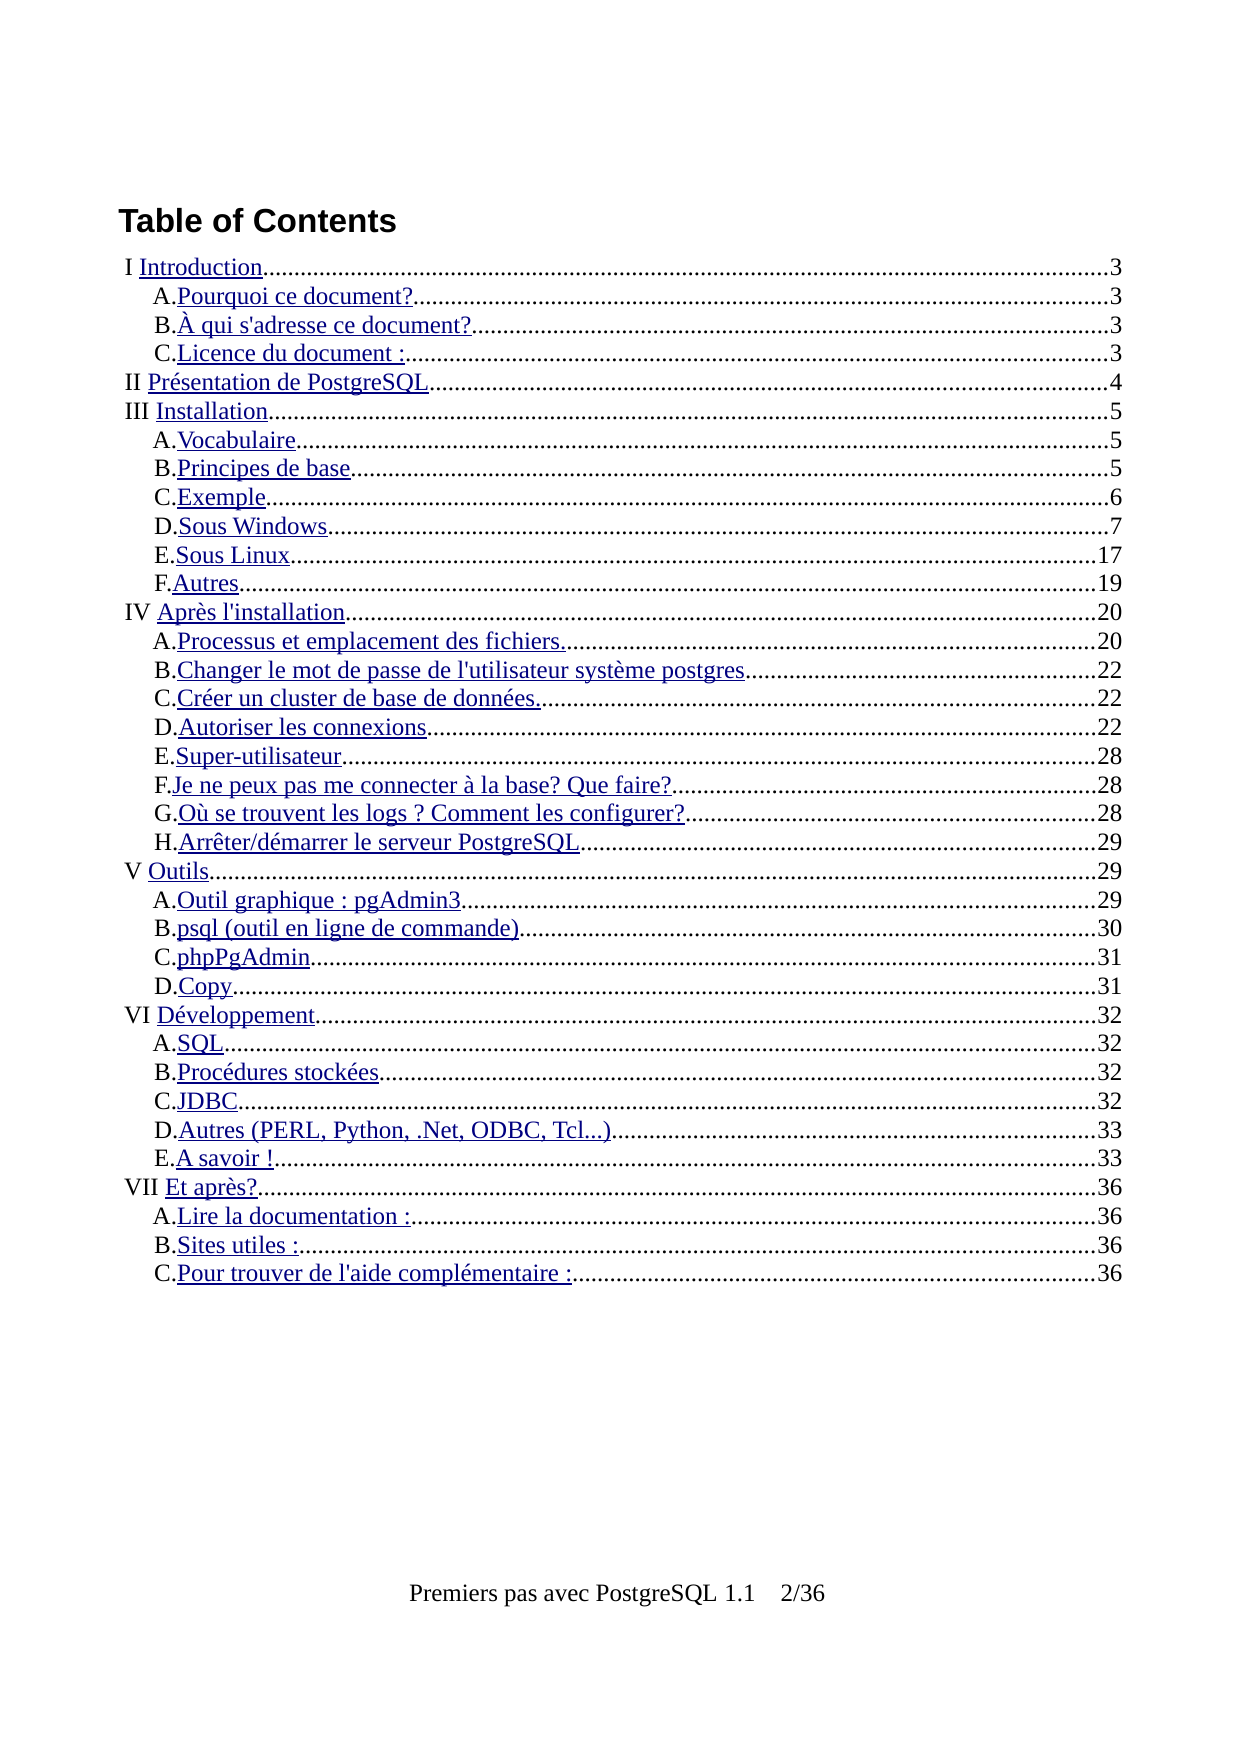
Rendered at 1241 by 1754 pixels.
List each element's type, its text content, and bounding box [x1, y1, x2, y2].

text C.Exemple 6 [148, 482, 1122, 511]
text D.Autoriser les connexions 22 [148, 712, 1122, 741]
text H.Arrêter/démarrer le serveur PostgreSQL 29 [148, 827, 1122, 856]
text A.Vocabulaire 5 [148, 425, 1122, 453]
text D.Copy 31 [148, 971, 1122, 1000]
text B.Principes de base 5 [148, 453, 1122, 482]
text E.A savoir ! 33 [148, 1143, 1122, 1172]
text G.Où se trouvent les logs ? Comment les configurer? 28 [148, 798, 1122, 827]
text D.Sous Windows 7 [148, 511, 1122, 540]
text C.JDBC 32 [148, 1086, 1122, 1115]
text IV Après l'installation 20 [118, 597, 1122, 626]
text B.Procédures stockées 32 [148, 1057, 1122, 1086]
text A.Processus et emplacement des fichiers. 20 [148, 626, 1122, 655]
text C.Pour trouver de l'aide complémentaire : 36 [148, 1258, 1122, 1287]
text B.Sites utiles : 36 [148, 1230, 1122, 1258]
text F.Autres 19 [148, 568, 1122, 597]
text A.Outil graphique : pgAdmin3 29 [148, 885, 1122, 913]
text II Présentation de PostgreSQL 4 [118, 367, 1122, 396]
text A.SQL 32 [148, 1028, 1122, 1057]
text VII Et après? 36 [118, 1172, 1122, 1201]
text A.Pourquoi ce document? 3 [148, 281, 1122, 310]
text C.Créer un cluster de base de données. 22 [148, 683, 1122, 712]
text A.Lire la documentation : 36 [148, 1201, 1122, 1230]
text B.Changer le mot de passe de l'utilisateur système postgres 22 [148, 655, 1122, 683]
text C.Licence du document : 3 [148, 338, 1122, 367]
text F.Je ne peux pas me connecter à la base? Que faire? 28 [148, 770, 1122, 798]
text I Introduction 3 [118, 252, 1122, 281]
text E.Super-utilisateur 28 [148, 741, 1122, 770]
text VI Développement 32 [118, 1000, 1122, 1028]
text B.À qui s'adresse ce document? 3 [148, 310, 1122, 338]
subtitle Table of Contents [118, 201, 1122, 240]
text B.psql (outil en ligne de commande) 30 [148, 913, 1122, 942]
text E.Sous Linux 17 [148, 540, 1122, 568]
text V Outils 29 [118, 856, 1122, 885]
text D.Autres (PERL, Python, .Net, ODBC, Tcl...) 33 [148, 1115, 1122, 1143]
text III Installation 5 [118, 396, 1122, 425]
text C.phpPgAdmin 31 [148, 942, 1122, 971]
